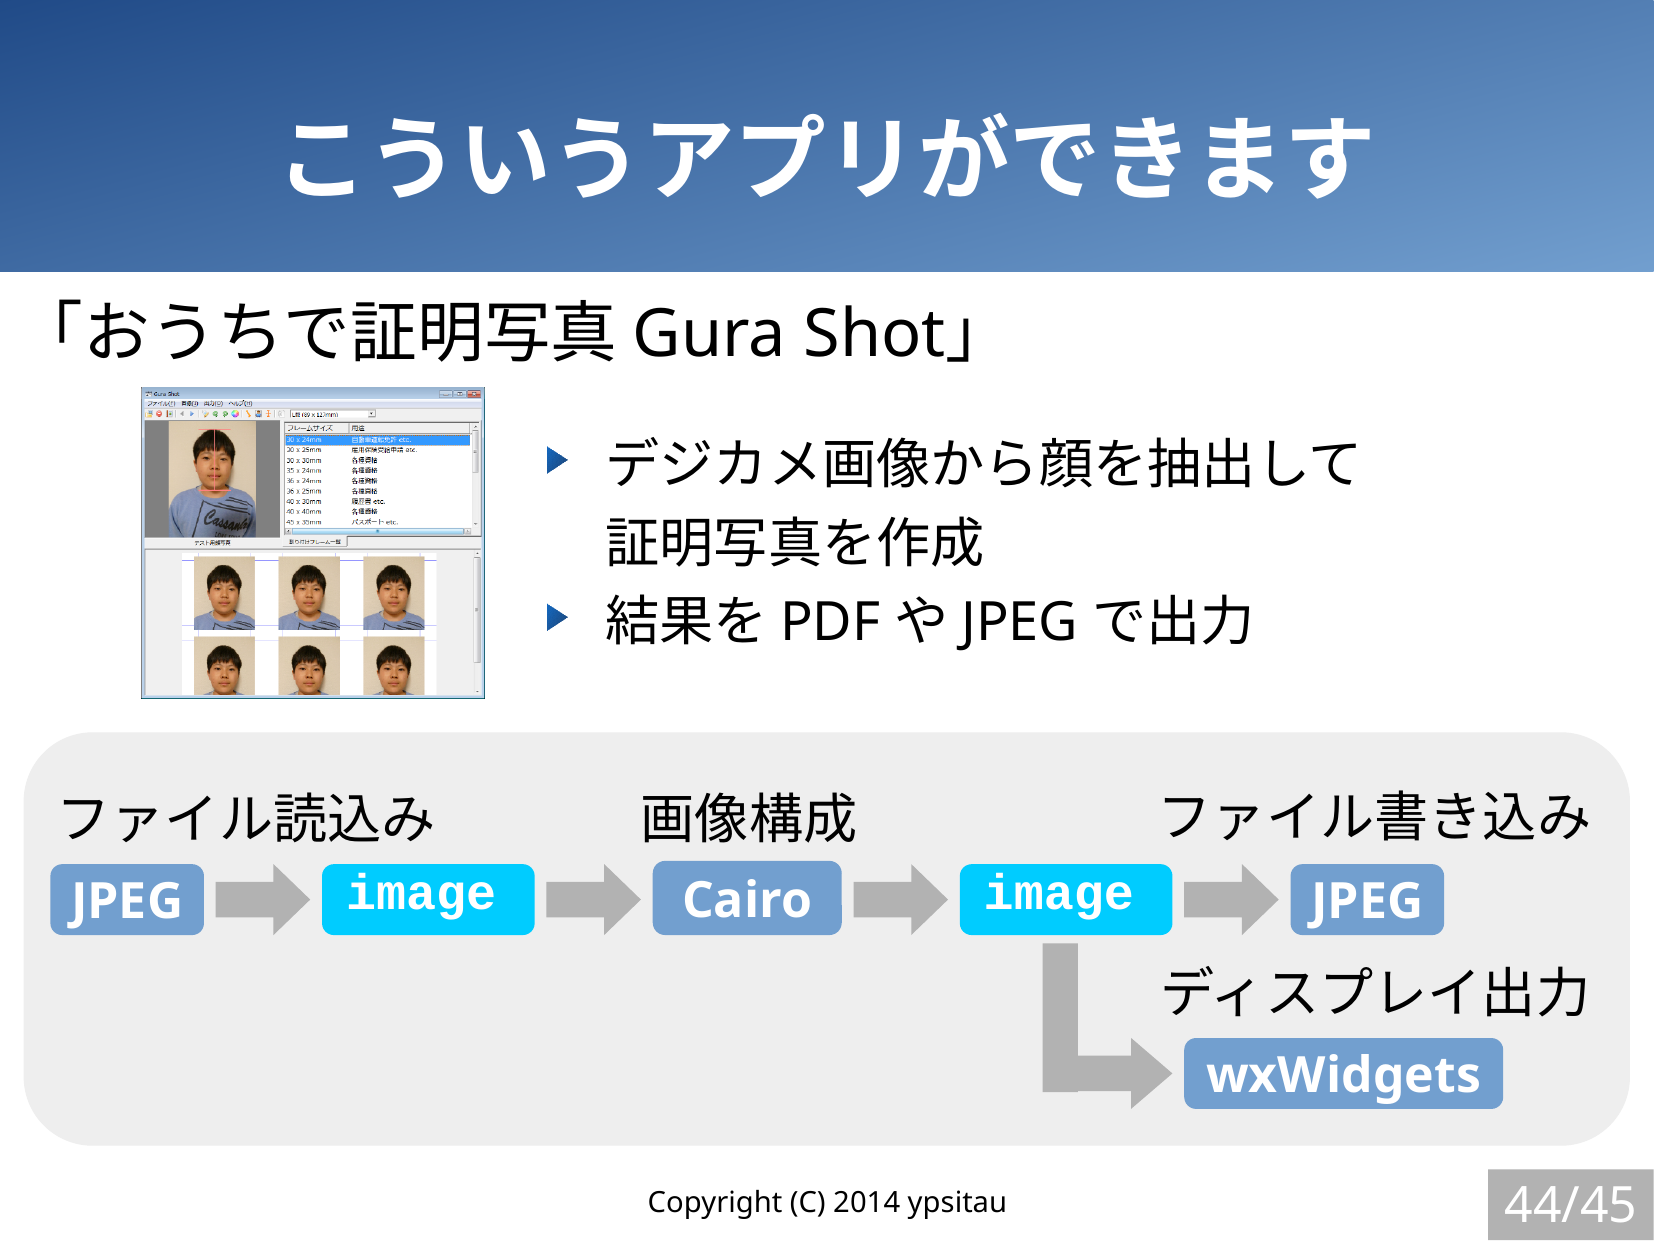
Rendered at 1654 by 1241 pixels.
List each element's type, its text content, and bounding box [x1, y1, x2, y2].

text_box デジカメ画像から顔を抽出して 証明写真を作成 結果を PDF や JPEG で出力 [531, 413, 1477, 673]
text_box JPEG [1290, 864, 1445, 936]
text_box ディスプレイ出力 [1145, 941, 1610, 1039]
title こういうアプリができます [82, 49, 1571, 257]
text_box 「おうちで証明写真 Gura Shot」 [2, 271, 1016, 388]
text_box ファイル読込み [41, 768, 452, 865]
text_box [23, 732, 1630, 1146]
text_box 画像構成 [625, 768, 873, 865]
text_box image [322, 864, 535, 936]
text_box wxWidgets [1184, 1039, 1504, 1109]
text_box Cairo [652, 865, 842, 936]
text_box ファイル書き込み [1142, 766, 1607, 863]
picture [141, 388, 485, 699]
text_box image [959, 864, 1173, 936]
text_box JPEG [50, 865, 204, 936]
